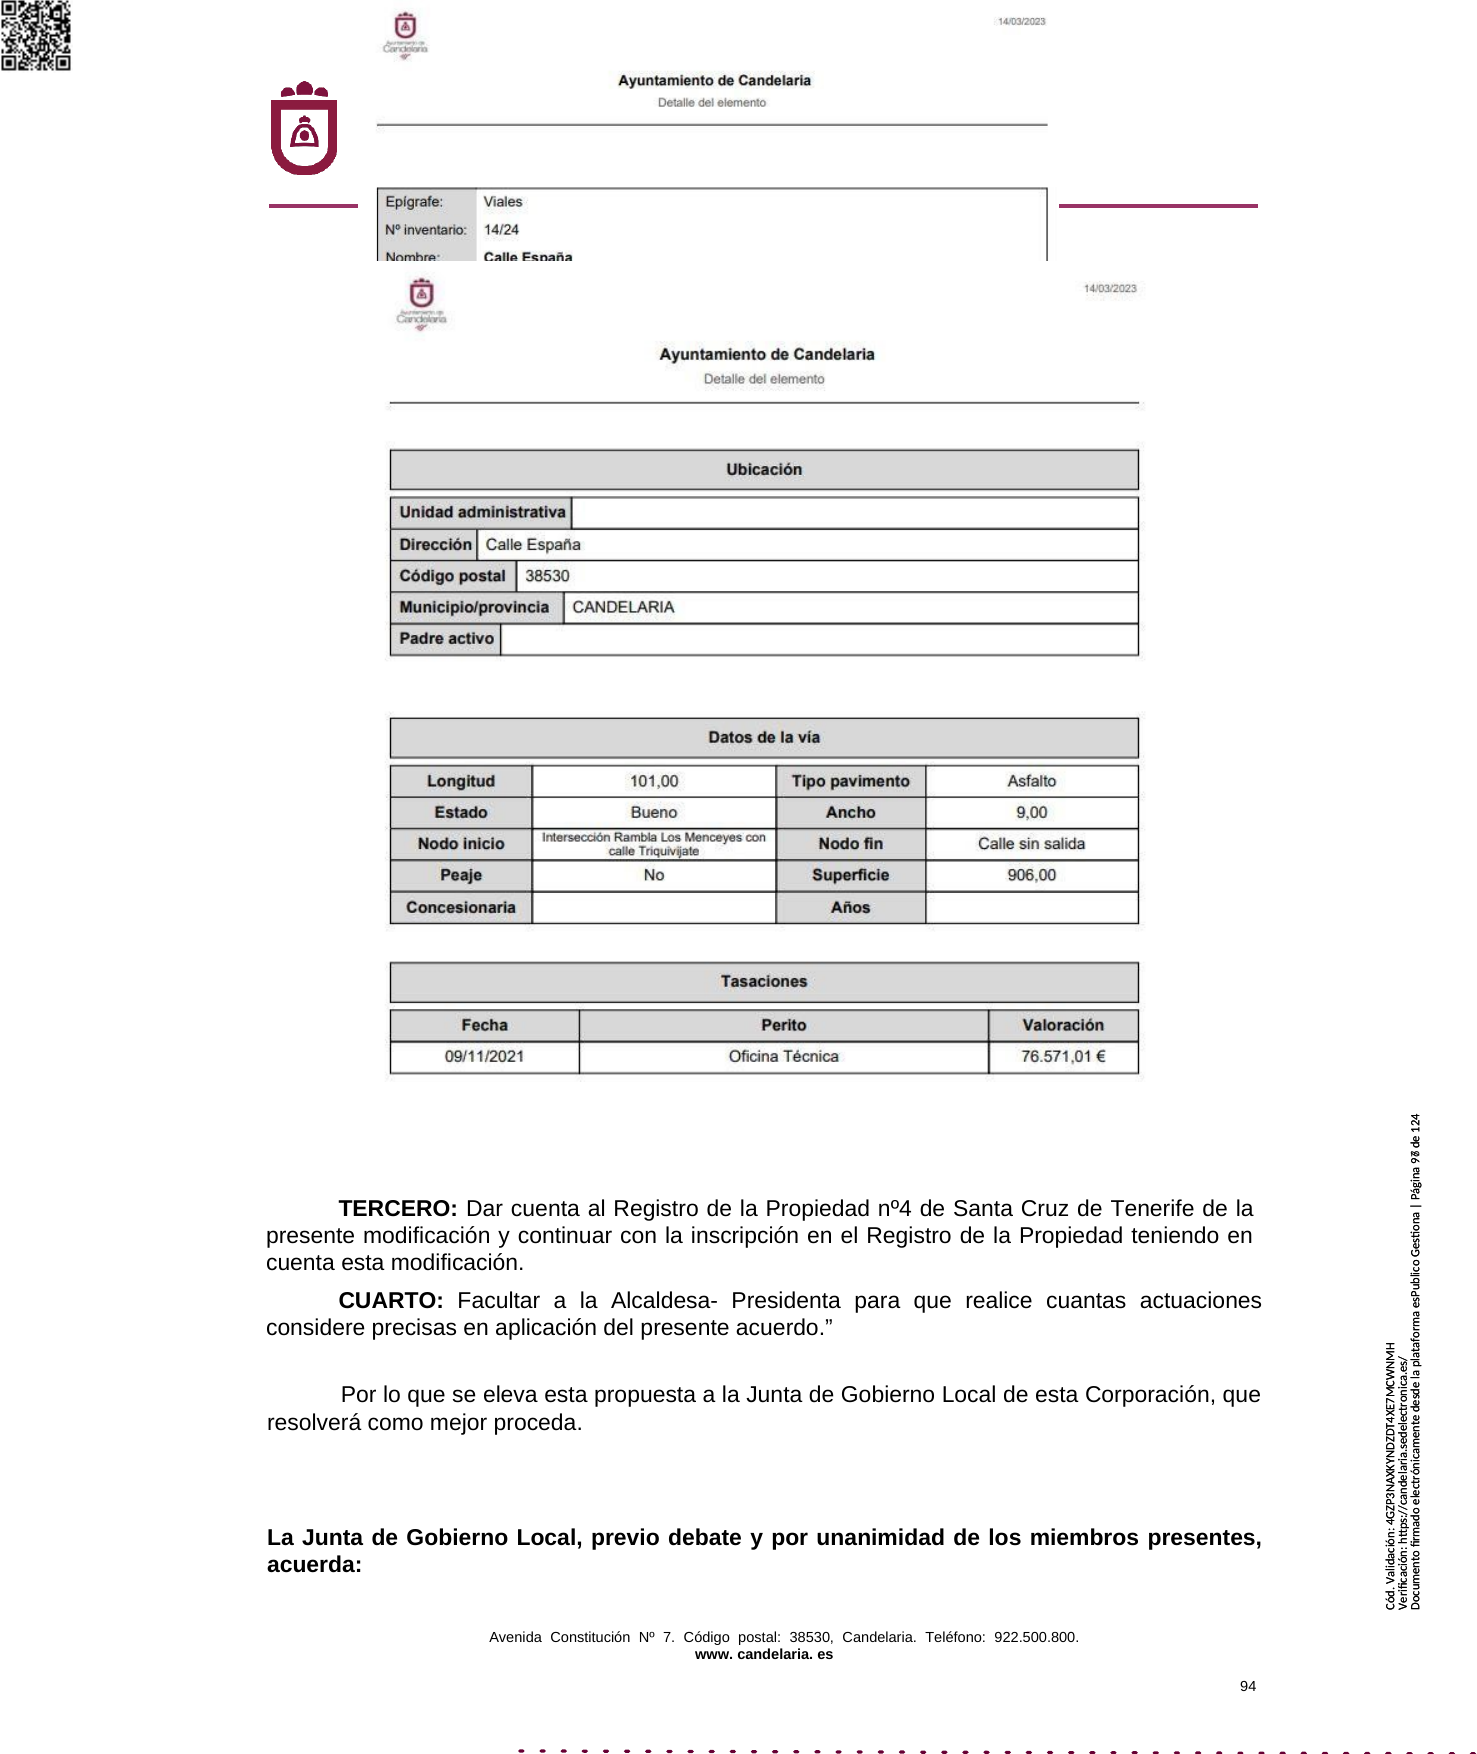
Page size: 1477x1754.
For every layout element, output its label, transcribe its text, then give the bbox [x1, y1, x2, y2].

text TERCERO: Dar cuenta al Registro de la Propiedad nº4 de Santa Cruz de Tenerife de la presente modificación y continuar con la inscripción en el Registro de la Propiedad teniendo en cuenta esta modificación. [266, 1194, 1255, 1275]
text CUARTO: Facultar a la Alcaldesa- Presidenta para que realice cuantas actuaciones considere precisas en aplicación del presente acuerdo.” [266, 1287, 1262, 1341]
text Por lo que se eleva esta propuesta a la Junta de Gobierno Local de esta Corporación, que resolverá como mejor proceda. [267, 1381, 1262, 1435]
text La Junta de Gobierno Local, previo debate y por unanimidad de los miembros presentes, acuerda: [267, 1524, 1263, 1578]
